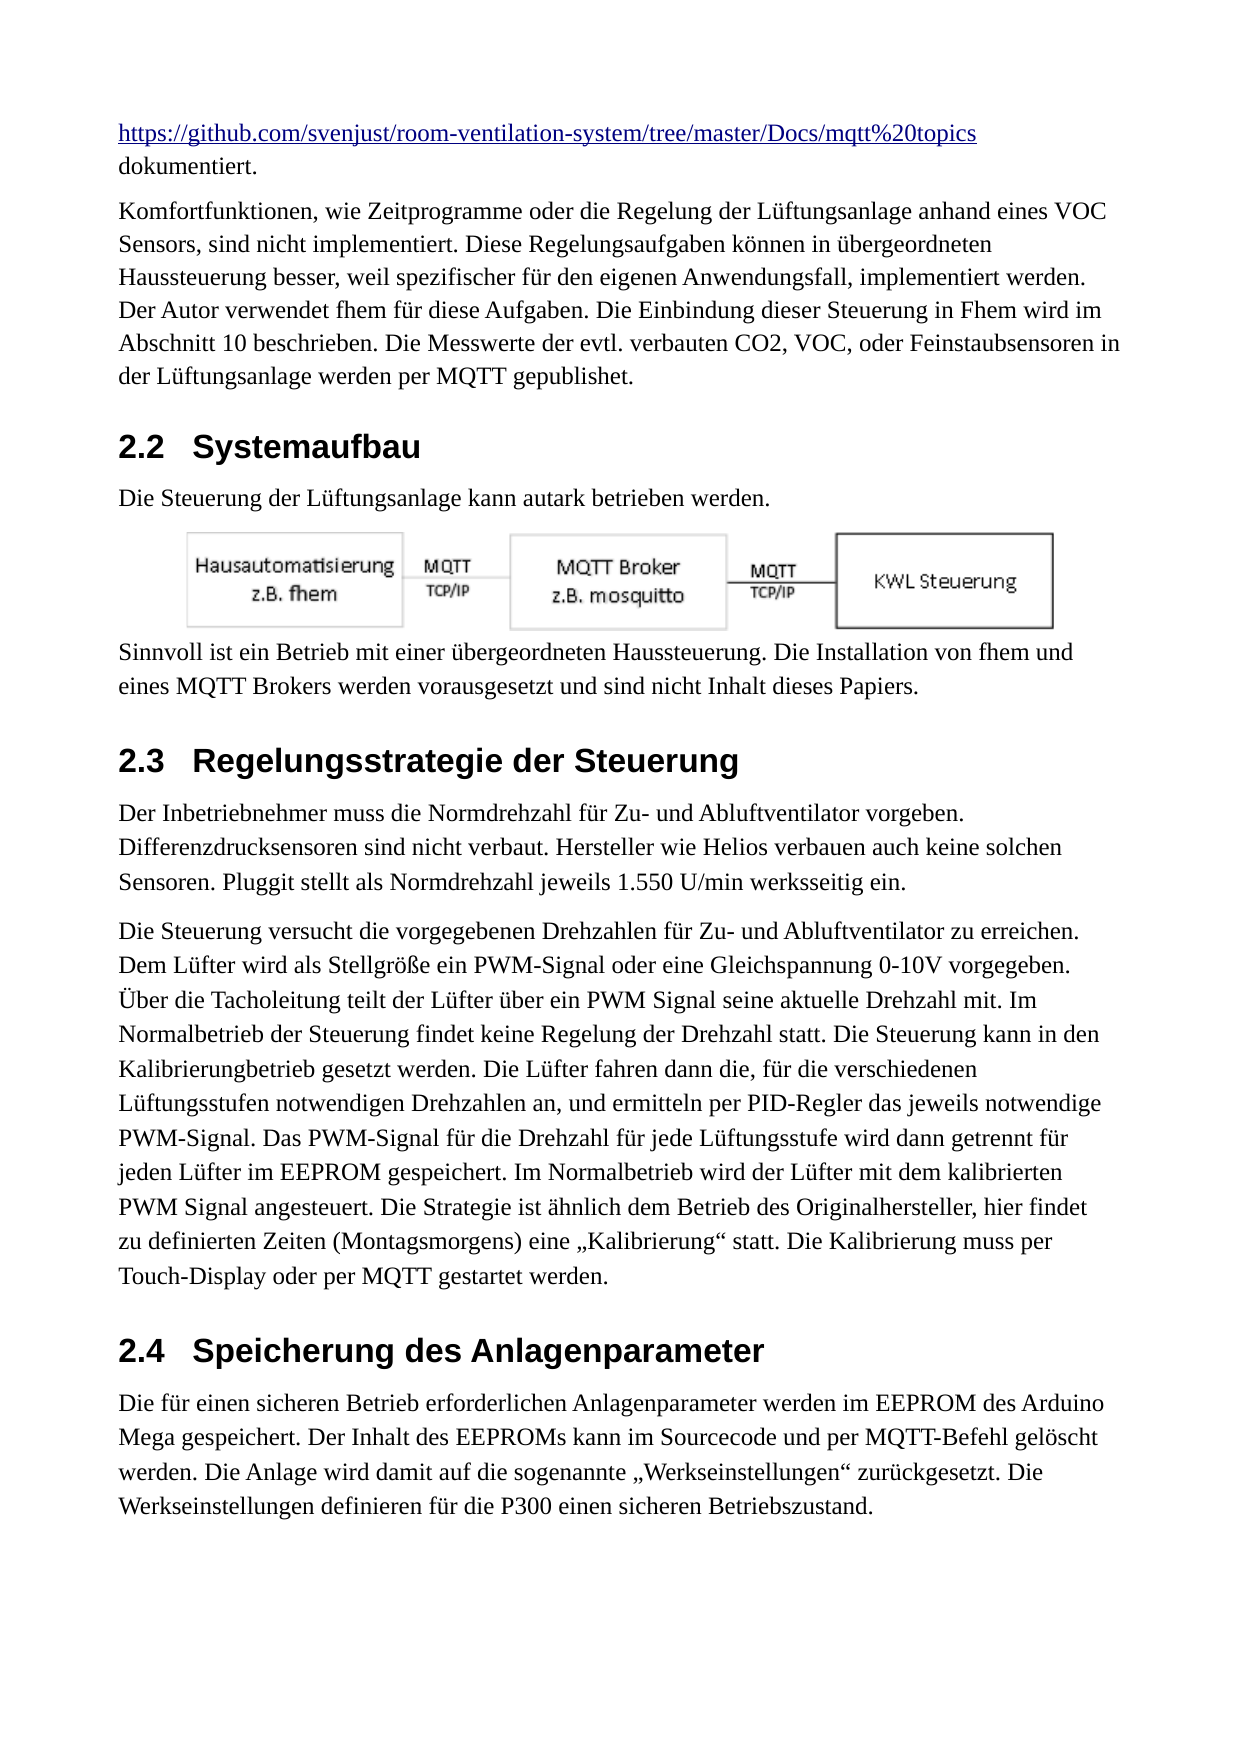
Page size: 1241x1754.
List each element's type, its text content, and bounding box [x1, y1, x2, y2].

text Sinnvoll ist ein Betrieb mit einer übergeordneten Haussteuerung. Die Installation von fhem und eines MQTT Brokers werden vorausgesetzt und sind nicht Inhalt dieses Papiers. [118, 631, 1122, 700]
subtitle Systemaufbau [118, 427, 1122, 465]
text Komfortfunktionen, wie Zeitprogramme oder die Regelung der Lüftungsanlage anhand eines VOC Sensors, sind nicht implementiert. Diese Regelungsaufgaben können in übergeordneten Haussteuerung besser, weil spezifischer für den eigenen Anwendungsfall, implementiert werden. Der Autor verwendet fhem für diese Aufgaben. Die Einbindung dieser Steuerung in Fhem wird im Abschnitt 10 beschrieben. Die Messwerte der evtl. verbauten CO2, VOC, oder Feinstaubsensoren in der Lüftungsanlage werden per MQTT gepublishet. [118, 196, 1122, 390]
text Der Inbetriebnehmer muss die Normdrehzahl für Zu- und Abluftventilator vorgeben. Differenzdrucksensoren sind nicht verbaut. Hersteller wie Helios verbauen auch keine solchen Sensoren. Pluggit stellt als Normdrehzahl jeweils 1.550 U/min werksseitig ein. [118, 798, 1122, 896]
text Die Steuerung der Lüftungsanlage kann autark betrieben werden. [118, 483, 1122, 512]
picture [186, 532, 1054, 631]
subtitle Speicherung des Anlagenparameter [118, 1331, 1122, 1369]
text Die für einen sicheren Betrieb erforderlichen Anlagenparameter werden im EEPROM des Arduino Mega gespeichert. Der Inhalt des EEPROMs kann im Sourcecode und per MQTT-Befehl gelöscht werden. Die Anlage wird damit auf die sogenannte „Werkseinstellungen“ zurückgesetzt. Die Werkseinstellungen definieren für die P300 einen sicheren Betriebszustand. [118, 1388, 1122, 1520]
subtitle Regelungsstrategie der Steuerung [118, 741, 1122, 780]
text https://github.com/svenjust/room-ventilation-system/tree/master/Docs/mqtt%20topics dokumentiert. [118, 118, 1122, 180]
text Die Steuerung versucht die vorgegebenen Drehzahlen für Zu- und Abluftventilator zu erreichen. Dem Lüfter wird als Stellgröße ein PWM-Signal oder eine Gleichspannung 0-10V vorgegeben. Über die Tacholeitung teilt der Lüfter über ein PWM Signal seine aktuelle Drehzahl mit. Im Normalbetrieb der Steuerung findet keine Regelung der Drehzahl statt. Die Steuerung kann in den Kalibrierungbetrieb gesetzt werden. Die Lüfter fahren dann die, für die verschiedenen Lüftungsstufen notwendigen Drehzahlen an, und ermitteln per PID-Regler das jeweils notwendige PWM-Signal. Das PWM-Signal für die Drehzahl für jede Lüftungsstufe wird dann getrennt für jeden Lüfter im EEPROM gespeichert. Im Normalbetrieb wird der Lüfter mit dem kalibrierten PWM Signal angesteuert. Die Strategie ist ähnlich dem Betrieb des Originalhersteller, hier findet zu definierten Zeiten (Montagsmorgens) eine „Kalibrierung“ statt. Die Kalibrierung muss per Touch-Display oder per MQTT gestartet werden. [118, 916, 1122, 1289]
